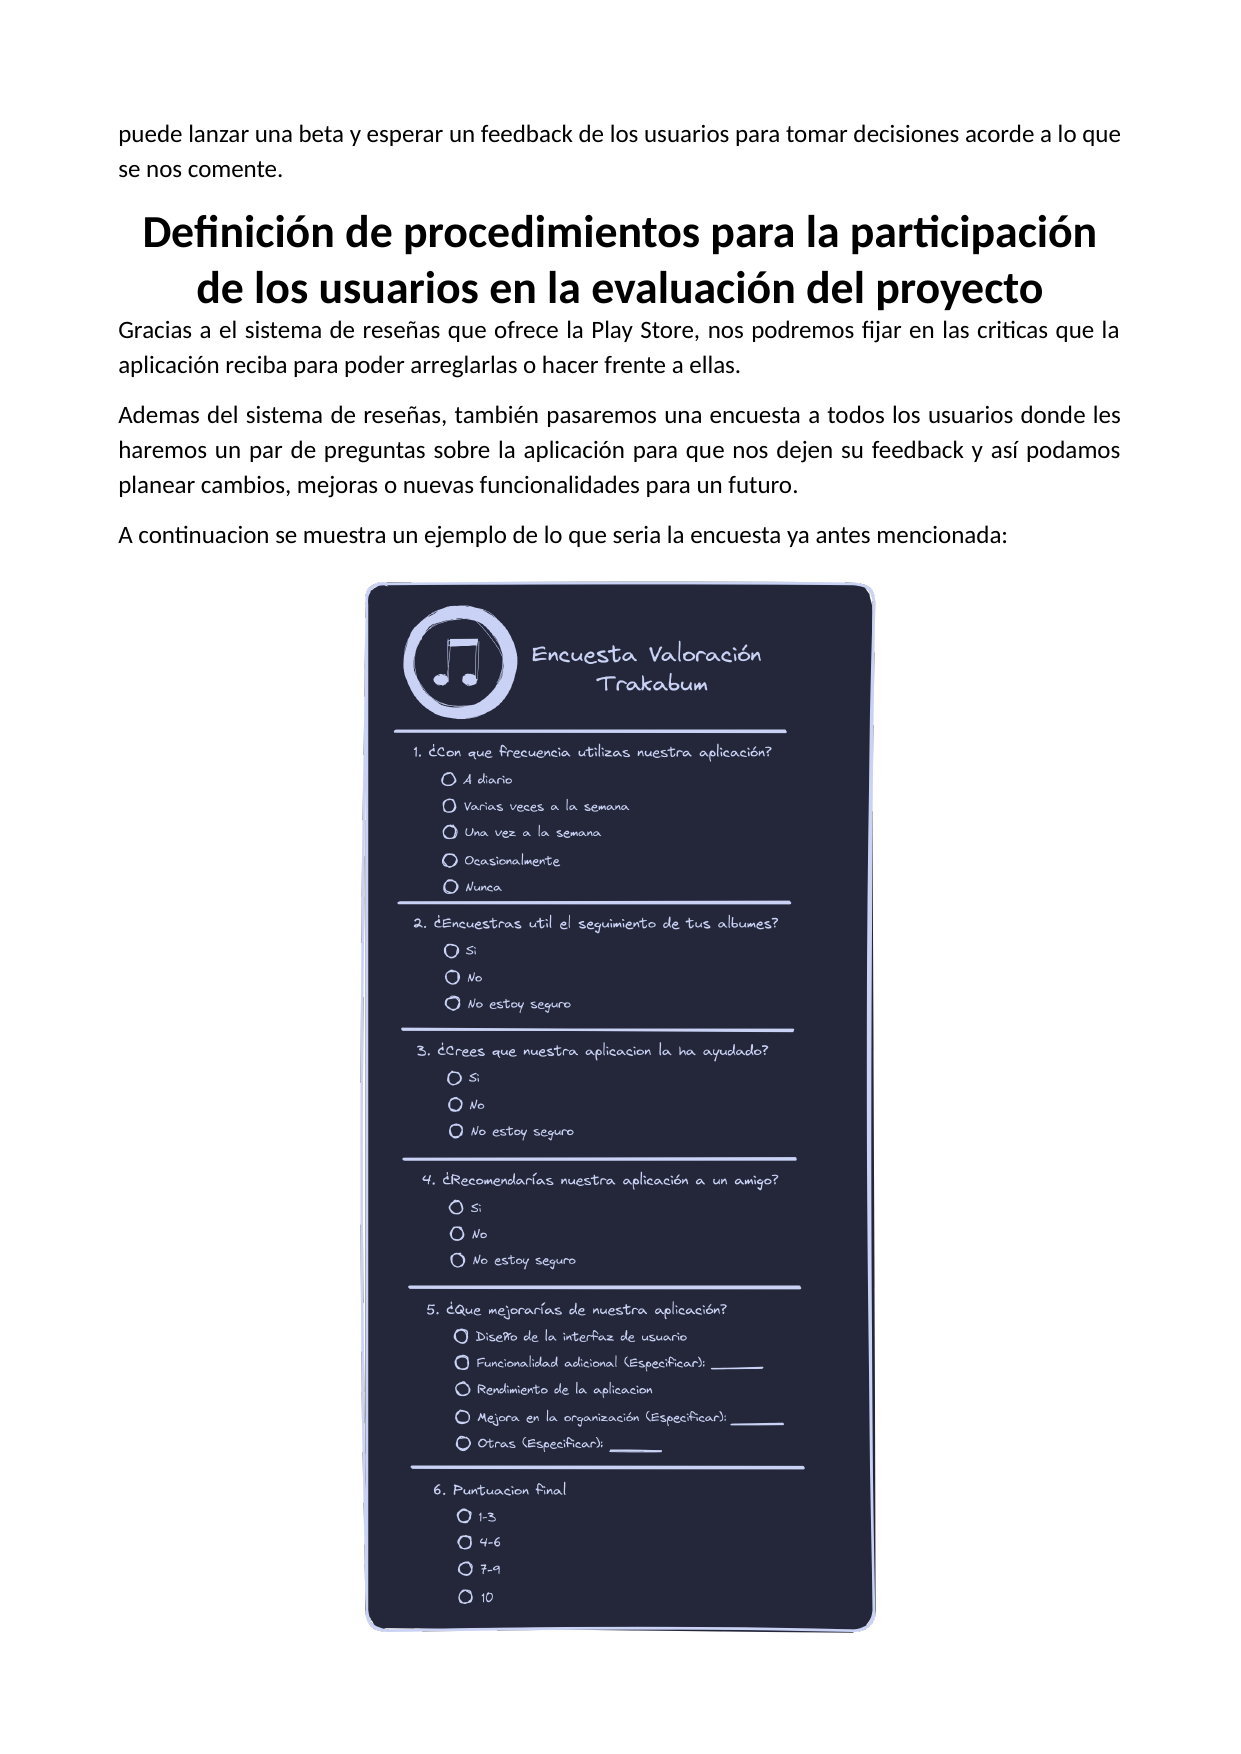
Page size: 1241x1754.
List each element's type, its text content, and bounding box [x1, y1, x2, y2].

text puede lanzar una beta y esperar un feedback de los usuarios para tomar decisiones acorde a lo que se nos comente. [118, 118, 1122, 184]
text Definición de procedimientos para la participación de los usuarios en la evaluación del proyecto [118, 203, 1122, 314]
text A continuacion se muestra un ejemplo de lo que seria la encuesta ya antes mencionada: [118, 519, 1122, 549]
text Gracias a el sistema de reseñas que ofrece la Play Store, nos podremos fijar en las criticas que la aplicación reciba para poder arreglarlas o hacer frente a ellas. [118, 314, 1122, 380]
text Ademas del sistema de reseñas, también pasaremos una encuesta a todos los usuarios donde les haremos un par de preguntas sobre la aplicación para que nos dejen su feedback y así podamos planear cambios, mejoras o nuevas funcionalidades para un futuro. [118, 399, 1122, 500]
picture [352, 569, 888, 1645]
